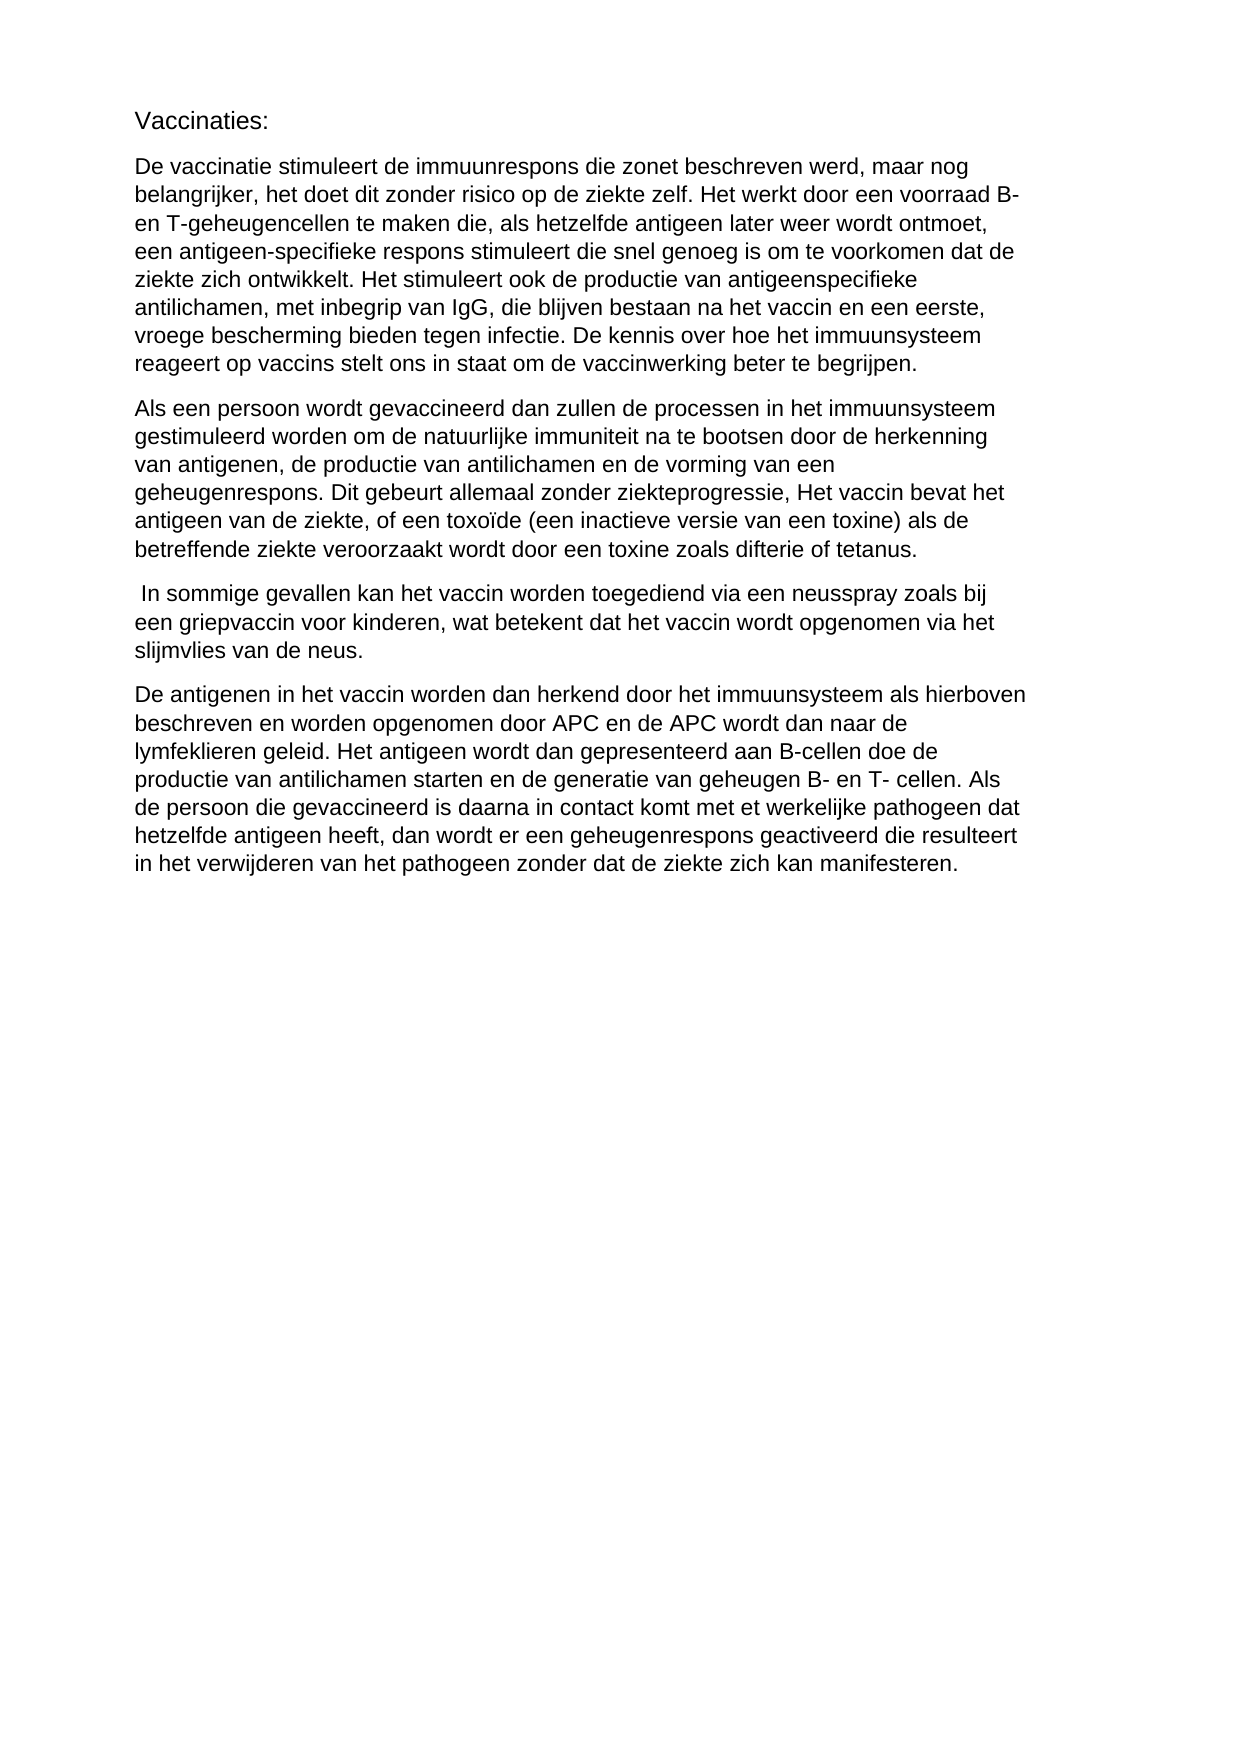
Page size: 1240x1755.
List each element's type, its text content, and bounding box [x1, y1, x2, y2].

text Vaccinaties: [134, 106, 1027, 135]
text Als een persoon wordt gevaccineerd dan zullen de processen in het immuunsysteem gestimuleerd worden om de natuurlijke immuniteit na te bootsen door de herkenning van antigenen, de productie van antilichamen en de vorming van een geheugenrespons. Dit gebeurt allemaal zonder ziekteprogressie, Het vaccin bevat het antigeen van de ziekte, of een toxoïde (een inactieve versie van een toxine) als de betreffende ziekte veroorzaakt wordt door een toxine zoals difterie of tetanus. [134, 395, 1027, 562]
text De vaccinatie stimuleert de immuunrespons die zonet beschreven werd, maar nog belangrijker, het doet dit zonder risico op de ziekte zelf. Het werkt door een voorraad B- en T-geheugencellen te maken die, als hetzelfde antigeen later weer wordt ontmoet, een antigeen-specifieke respons stimuleert die snel genoeg is om te voorkomen dat de ziekte zich ontwikkelt. Het stimuleert ook de productie van antigeenspecifieke antilichamen, met inbegrip van IgG, die blijven bestaan na het vaccin en een eerste, vroege bescherming bieden tegen infectie. De kennis over hoe het immuunsysteem reageert op vaccins stelt ons in staat om de vaccinwerking beter te begrijpen. [134, 153, 1027, 377]
text De antigenen in het vaccin worden dan herkend door het immuunsysteem als hierboven beschreven en worden opgenomen door APC en de APC wordt dan naar de lymfeklieren geleid. Het antigeen wordt dan gepresenteerd aan B-cellen doe de productie van antilichamen starten en de generatie van geheugen B- en T- cellen. Als de persoon die gevaccineerd is daarna in contact komt met et werkelijke pathogeen dat hetzelfde antigeen heeft, dan wordt er een geheugenrespons geactiveerd die resulteert in het verwijderen van het pathogeen zonder dat de ziekte zich kan manifesteren. [134, 681, 1027, 877]
text In sommige gevallen kan het vaccin worden toegediend via een neusspray zoals bij een griepvaccin voor kinderen, wat betekent dat het vaccin wordt opgenomen via het slijmvlies van de neus. [134, 580, 1027, 663]
